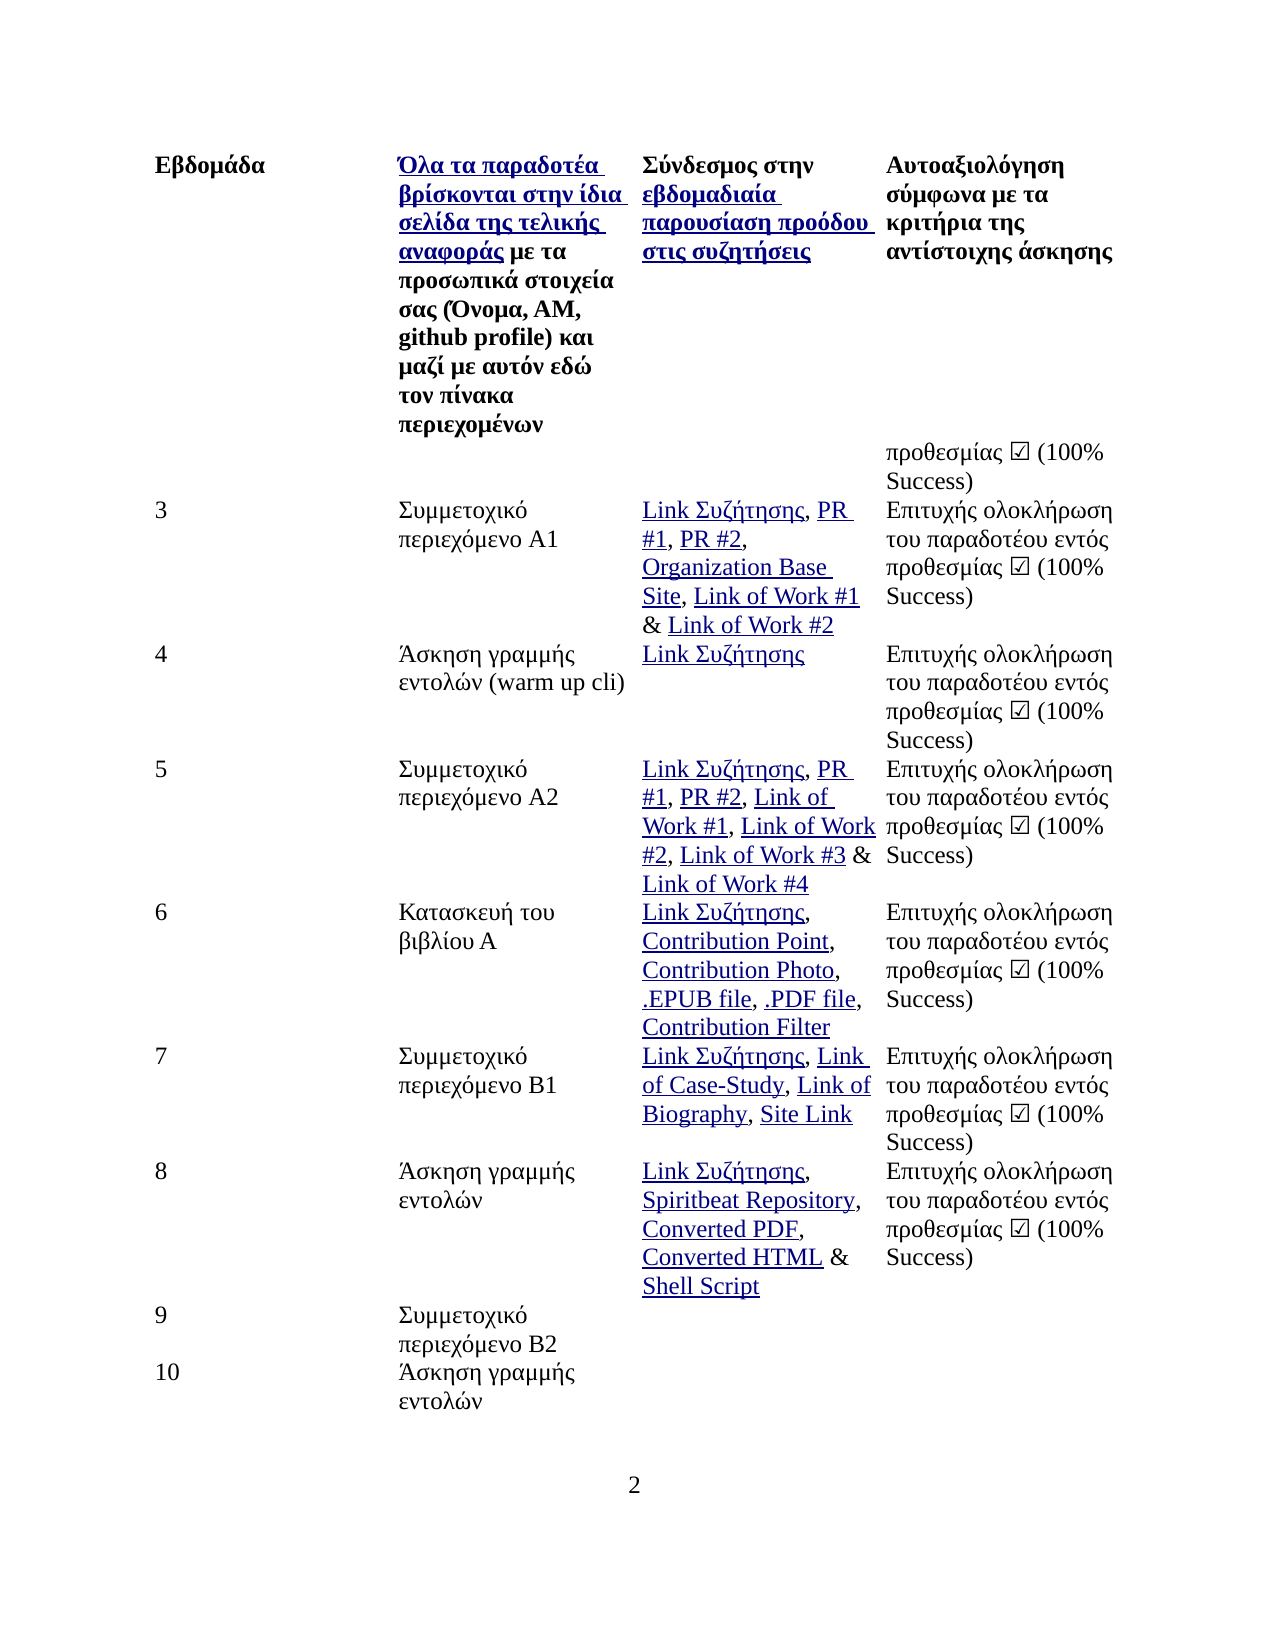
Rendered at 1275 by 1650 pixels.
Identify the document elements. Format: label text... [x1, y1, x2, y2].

table_cell Επιτυχής ολοκλήρωση του παραδοτέου εντός προθεσμίας ☑️ (100% Success) [881, 1041, 1125, 1156]
table_cell Link Συζήτησης, Contribution Point, Contribution Photo, .EPUB file, .PDF file, Contribution Filter [638, 898, 881, 1041]
table_cell Link Συζήτησης, PR #1, PR #2, Link of Work #1, Link of Work #2, Link of Work #3 & Link of Work #4 [638, 754, 881, 897]
table_cell Επιτυχής ολοκλήρωση του παραδοτέου εντός προθεσμίας ☑️ (100% Success) [881, 898, 1125, 1041]
table_cell 5 [150, 754, 394, 897]
table_cell Link Συζήτησης [638, 639, 881, 754]
table_cell Συμμετοχικό περιεχόμενο B1 [394, 1041, 637, 1156]
table_cell 9 [150, 1300, 394, 1357]
table_cell Συμμετοχικό περιεχόμενο A2 [394, 754, 637, 897]
table_cell Άσκηση γραμμής εντολών [394, 1156, 637, 1300]
table_cell [150, 438, 394, 495]
table_cell Link Συζήτησης, Link of Case-Study, Link of Biography, Site Link [638, 1041, 881, 1156]
table_header Αυτοαξιολόγηση σύμφωνα με τα κριτήρια της αντίστοιχης άσκησης [881, 150, 1125, 437]
table_cell Link Συζήτησης, Spiritbeat Repository, Converted PDF, Converted HTML & Shell Script [638, 1156, 881, 1300]
table_cell Επιτυχής ολοκλήρωση του παραδοτέου εντός προθεσμίας ☑️ (100% Success) [881, 639, 1125, 754]
table_cell [638, 438, 881, 495]
table_header Όλα τα παραδοτέα βρίσκονται στην ίδια σελίδα της τελικής αναφοράς με τα προσωπικά στοιχεία σας (Όνομα, ΑΜ, github profile) και μαζί με αυτόν εδώ τον πίνακα περιεχομένων [394, 150, 637, 437]
table_cell προθεσμίας ☑️ (100% Success) [881, 438, 1125, 495]
table_cell [881, 1300, 1125, 1357]
table_cell [638, 1358, 881, 1415]
table_cell Επιτυχής ολοκλήρωση του παραδοτέου εντός προθεσμίας ☑️ (100% Success) [881, 754, 1125, 897]
table_cell 7 [150, 1041, 394, 1156]
table_cell 8 [150, 1156, 394, 1300]
table_cell Άσκηση γραμμής εντολών (warm up cli) [394, 639, 637, 754]
table_cell Άσκηση γραμμής εντολών [394, 1358, 637, 1415]
table_cell Επιτυχής ολοκλήρωση του παραδοτέου εντός προθεσμίας ☑️ (100% Success) [881, 495, 1125, 639]
table_header Σύνδεσμος στην εβδομαδιαία παρουσίαση προόδου στις συζητήσεις [638, 150, 881, 437]
table_cell Συμμετοχικό περιεχόμενο B2 [394, 1300, 637, 1357]
table_cell 3 [150, 495, 394, 639]
table_cell [881, 1358, 1125, 1415]
table_cell [394, 438, 637, 495]
table_header Εβδομάδα [150, 150, 394, 437]
table_cell 10 [150, 1358, 394, 1415]
table_cell Επιτυχής ολοκλήρωση του παραδοτέου εντός προθεσμίας ☑️ (100% Success) [881, 1156, 1125, 1300]
table_cell Συμμετοχικό περιεχόμενο A1 [394, 495, 637, 639]
table_cell Κατασκευή του βιβλίου Α [394, 898, 637, 1041]
table_cell 4 [150, 639, 394, 754]
table_cell 6 [150, 898, 394, 1041]
table_cell [638, 1300, 881, 1357]
table_cell Link Συζήτησης, PR #1, PR #2, Organization Base Site, Link of Work #1 & Link of Work #2 [638, 495, 881, 639]
